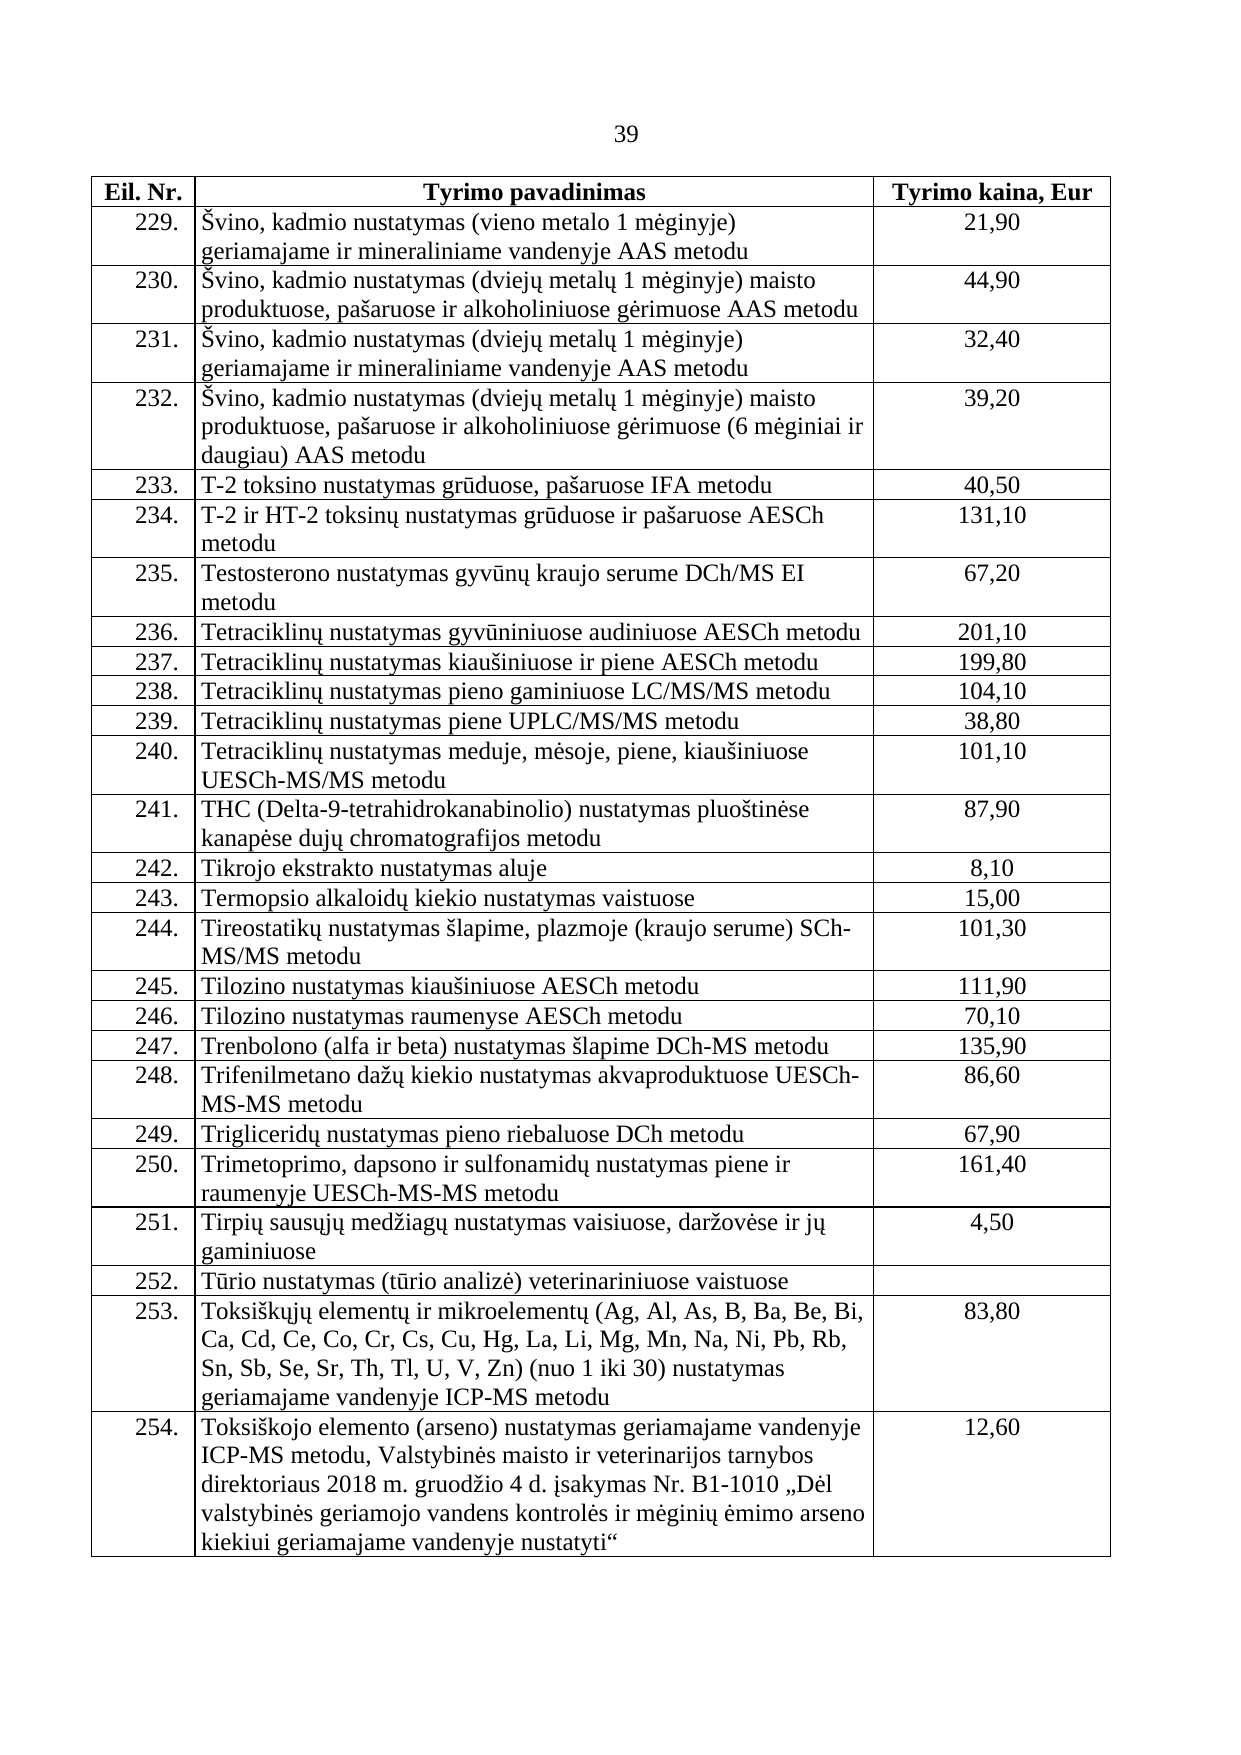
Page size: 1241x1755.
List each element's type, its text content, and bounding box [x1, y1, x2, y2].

table_cell Toksiškojo elemento (arseno) nustatymas geriamajame vandenyje ICP-MS metodu, Valstybinės maisto ir veterinarijos tarnybos direktoriaus 2018 m. gruodžio 4 d. įsakymas Nr. B1-1010 „Dėl valstybinės geriamojo vandens kontrolės ir mėginių ėmimo arseno kiekiui geriamajame vandenyje nustatyti“ [196, 1412, 873, 1556]
table_cell 254. [92, 1412, 194, 1556]
table_cell Tireostatikų nustatymas šlapime, plazmoje (kraujo serume) SCh-MS/MS metodu [196, 913, 873, 970]
table_cell 67,20 [874, 558, 1110, 616]
table_cell 239. [92, 706, 194, 735]
table_cell Testosterono nustatymas gyvūnų kraujo serume DCh/MS EI metodu [196, 558, 873, 616]
table_cell 32,40 [874, 324, 1110, 382]
table_cell Tetraciklinų nustatymas piene UPLC/MS/MS metodu [196, 706, 873, 735]
table_cell 101,10 [874, 736, 1110, 793]
table_cell 249. [92, 1119, 194, 1148]
table_cell THC (Delta-9-tetrahidrokanabinolio) nustatymas pluoštinėse kanapėse dujų chromatografijos metodu [196, 795, 873, 852]
table_cell Tetraciklinų nustatymas gyvūniniuose audiniuose AESCh metodu [196, 617, 873, 646]
table_cell 236. [92, 617, 194, 646]
table_cell 87,90 [874, 795, 1110, 852]
table_cell 248. [92, 1061, 194, 1118]
table_cell Trifenilmetano dažų kiekio nustatymas akvaproduktuose UESCh-MS-MS metodu [196, 1061, 873, 1118]
table_cell 83,80 [874, 1296, 1110, 1411]
table_cell Tetraciklinų nustatymas pieno gaminiuose LC/MS/MS metodu [196, 676, 873, 705]
table_cell 67,90 [874, 1119, 1110, 1148]
table_cell Švino, kadmio nustatymas (dviejų metalų 1 mėginyje) maisto produktuose, pašaruose ir alkoholiniuose gėrimuose AAS metodu [196, 266, 873, 323]
table_cell Tilozino nustatymas raumenyse AESCh metodu [196, 1001, 873, 1030]
table_cell 101,30 [874, 913, 1110, 970]
table_cell 21,90 [874, 207, 1110, 264]
table_cell 245. [92, 971, 194, 1000]
table_cell 38,80 [874, 706, 1110, 735]
table_cell 229. [92, 207, 194, 264]
table_cell 40,50 [874, 470, 1110, 499]
table_cell 230. [92, 266, 194, 323]
table_cell 250. [92, 1149, 194, 1206]
table_cell Švino, kadmio nustatymas (dviejų metalų 1 mėginyje) maisto produktuose, pašaruose ir alkoholiniuose gėrimuose (6 mėginiai ir daugiau) AAS metodu [196, 383, 873, 469]
table_cell T-2 ir HT-2 toksinų nustatymas grūduose ir pašaruose AESCh metodu [196, 500, 873, 557]
table_cell 131,10 [874, 500, 1110, 557]
table_cell Trigliceridų nustatymas pieno riebaluose DCh metodu [196, 1119, 873, 1148]
table_cell T-2 toksino nustatymas grūduose, pašaruose IFA metodu [196, 470, 873, 499]
table_header Tyrimo pavadinimas [196, 177, 873, 206]
table_cell 15,00 [874, 883, 1110, 912]
table_cell Tilozino nustatymas kiaušiniuose AESCh metodu [196, 971, 873, 1000]
table_cell 240. [92, 736, 194, 793]
table_cell 246. [92, 1001, 194, 1030]
table_cell 251. [92, 1208, 194, 1265]
table_cell Tetraciklinų nustatymas meduje, mėsoje, piene, kiaušiniuose UESCh-MS/MS metodu [196, 736, 873, 793]
table_cell Tetraciklinų nustatymas kiaušiniuose ir piene AESCh metodu [196, 647, 873, 675]
table_cell 253. [92, 1296, 194, 1411]
table_cell 234. [92, 500, 194, 557]
table_cell Trimetoprimo, dapsono ir sulfonamidų nustatymas piene ir raumenyje UESCh-MS-MS metodu [196, 1149, 873, 1206]
table_cell 70,10 [874, 1001, 1110, 1030]
table_cell 104,10 [874, 676, 1110, 705]
table_cell 252. [92, 1266, 194, 1295]
table_cell 12,60 [874, 1412, 1110, 1556]
table_cell 161,40 [874, 1149, 1110, 1206]
table_cell Tikrojo ekstrakto nustatymas aluje [196, 853, 873, 882]
table_cell 86,60 [874, 1061, 1110, 1118]
table_cell Trenbolono (alfa ir beta) nustatymas šlapime DCh-MS metodu [196, 1031, 873, 1059]
table_cell 199,80 [874, 647, 1110, 675]
table_cell 243. [92, 883, 194, 912]
table_cell Tūrio nustatymas (tūrio analizė) veterinariniuose vaistuose [196, 1266, 873, 1295]
table_cell 39,20 [874, 383, 1110, 469]
table_cell 244. [92, 913, 194, 970]
table_cell 8,10 [874, 853, 1110, 882]
table_header Eil. Nr. [92, 177, 194, 206]
table_cell 241. [92, 795, 194, 852]
table_cell Toksiškųjų elementų ir mikroelementų (Ag, Al, As, B, Ba, Be, Bi, Ca, Cd, Ce, Co, Cr, Cs, Cu, Hg, La, Li, Mg, Mn, Na, Ni, Pb, Rb, Sn, Sb, Se, Sr, Th, Tl, U, V, Zn) (nuo 1 iki 30) nustatymas geriamajame vandenyje ICP-MS metodu [196, 1296, 873, 1411]
table_cell Termopsio alkaloidų kiekio nustatymas vaistuose [196, 883, 873, 912]
table_cell 201,10 [874, 617, 1110, 646]
table_cell [874, 1266, 1110, 1295]
table_cell Švino, kadmio nustatymas (dviejų metalų 1 mėginyje) geriamajame ir mineraliniame vandenyje AAS metodu [196, 324, 873, 382]
table_cell 232. [92, 383, 194, 469]
table_cell 242. [92, 853, 194, 882]
table_header Tyrimo kaina, Eur [874, 177, 1110, 206]
table_cell 247. [92, 1031, 194, 1059]
table_cell 135,90 [874, 1031, 1110, 1059]
table_cell 111,90 [874, 971, 1110, 1000]
table_cell 4,50 [874, 1208, 1110, 1265]
table_cell Tirpių sausųjų medžiagų nustatymas vaisiuose, daržovėse ir jų gaminiuose [196, 1208, 873, 1265]
table_cell 235. [92, 558, 194, 616]
table_cell 237. [92, 647, 194, 675]
table_cell 44,90 [874, 266, 1110, 323]
table_cell 238. [92, 676, 194, 705]
table_cell 233. [92, 470, 194, 499]
table_cell Švino, kadmio nustatymas (vieno metalo 1 mėginyje) geriamajame ir mineraliniame vandenyje AAS metodu [196, 207, 873, 264]
table_cell 231. [92, 324, 194, 382]
